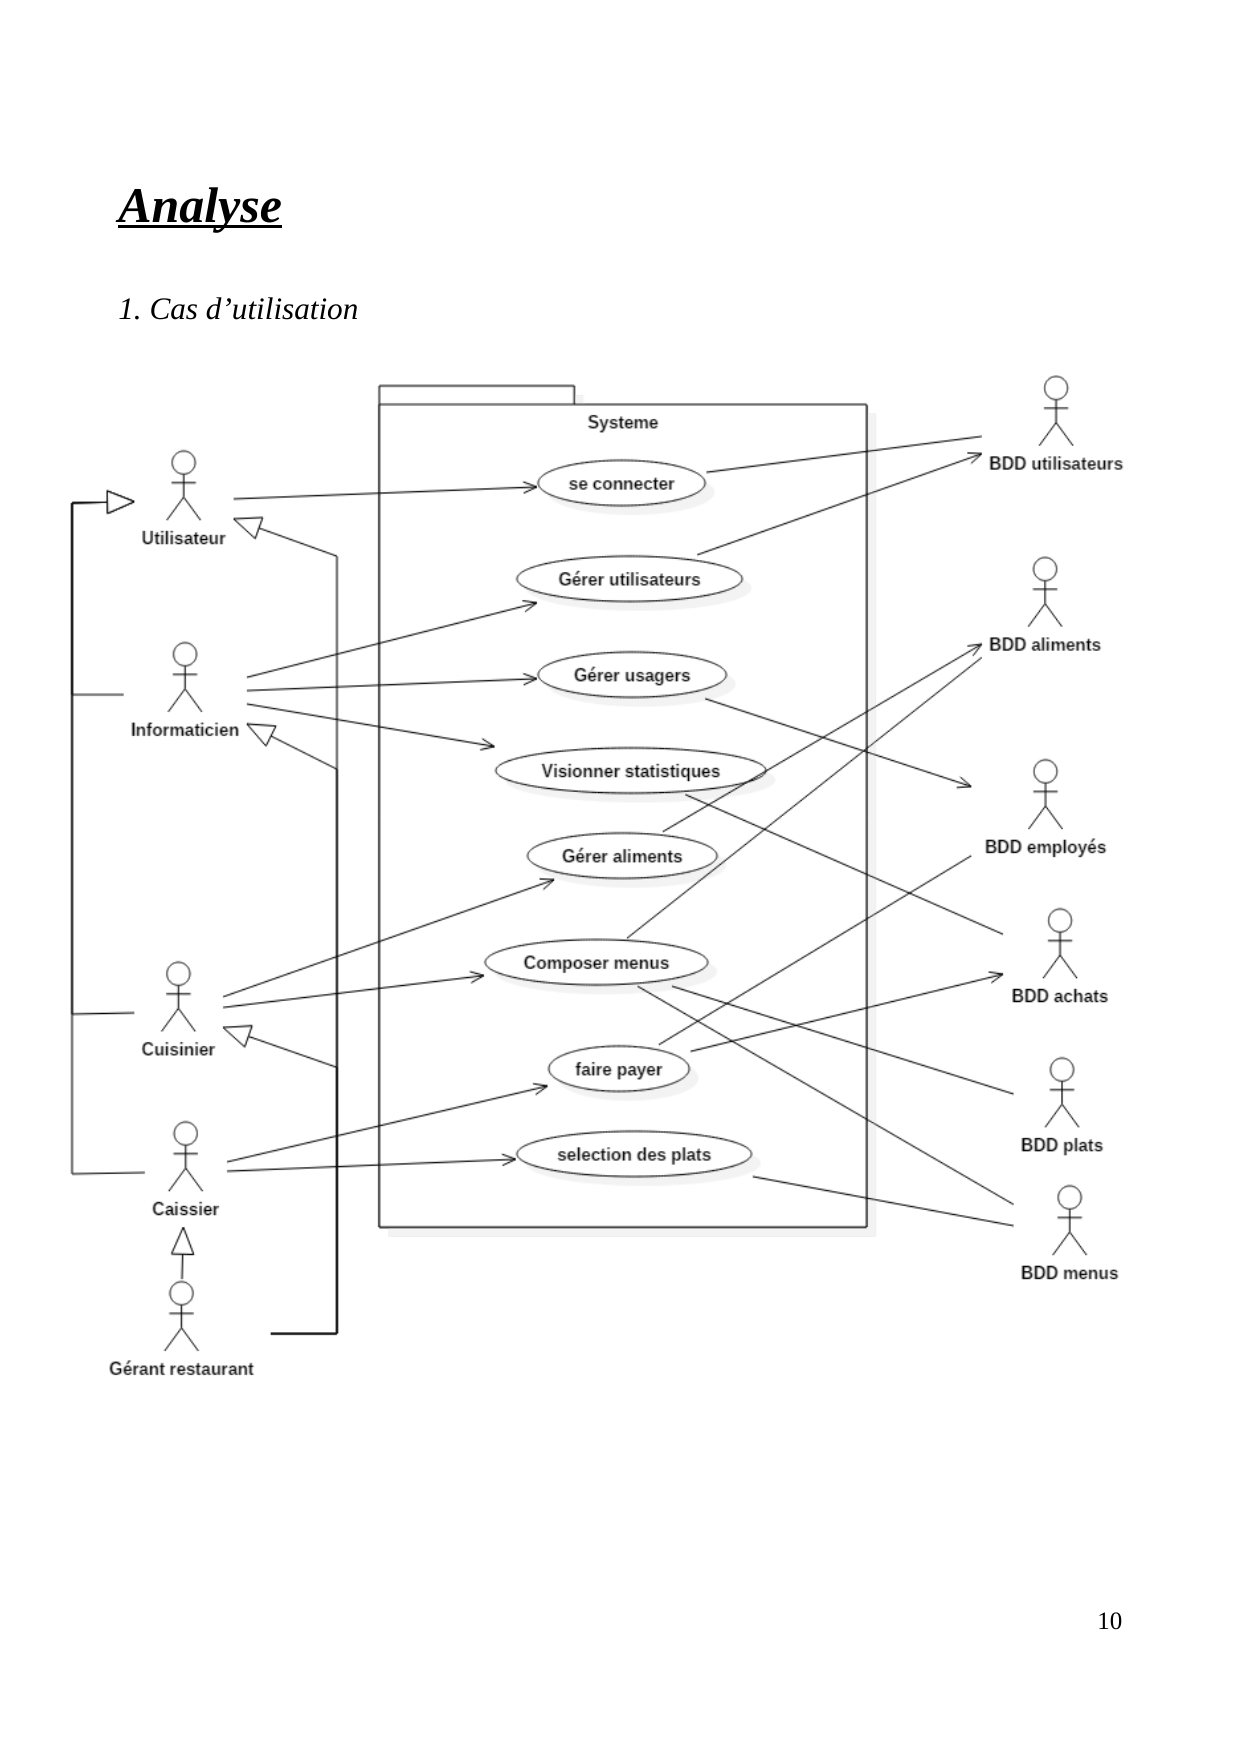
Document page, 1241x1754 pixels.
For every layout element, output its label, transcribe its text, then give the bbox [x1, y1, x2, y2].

text Analyse [118, 176, 1122, 233]
picture [59, 362, 1182, 1439]
text 1. Cas d’utilisation [118, 291, 1122, 327]
